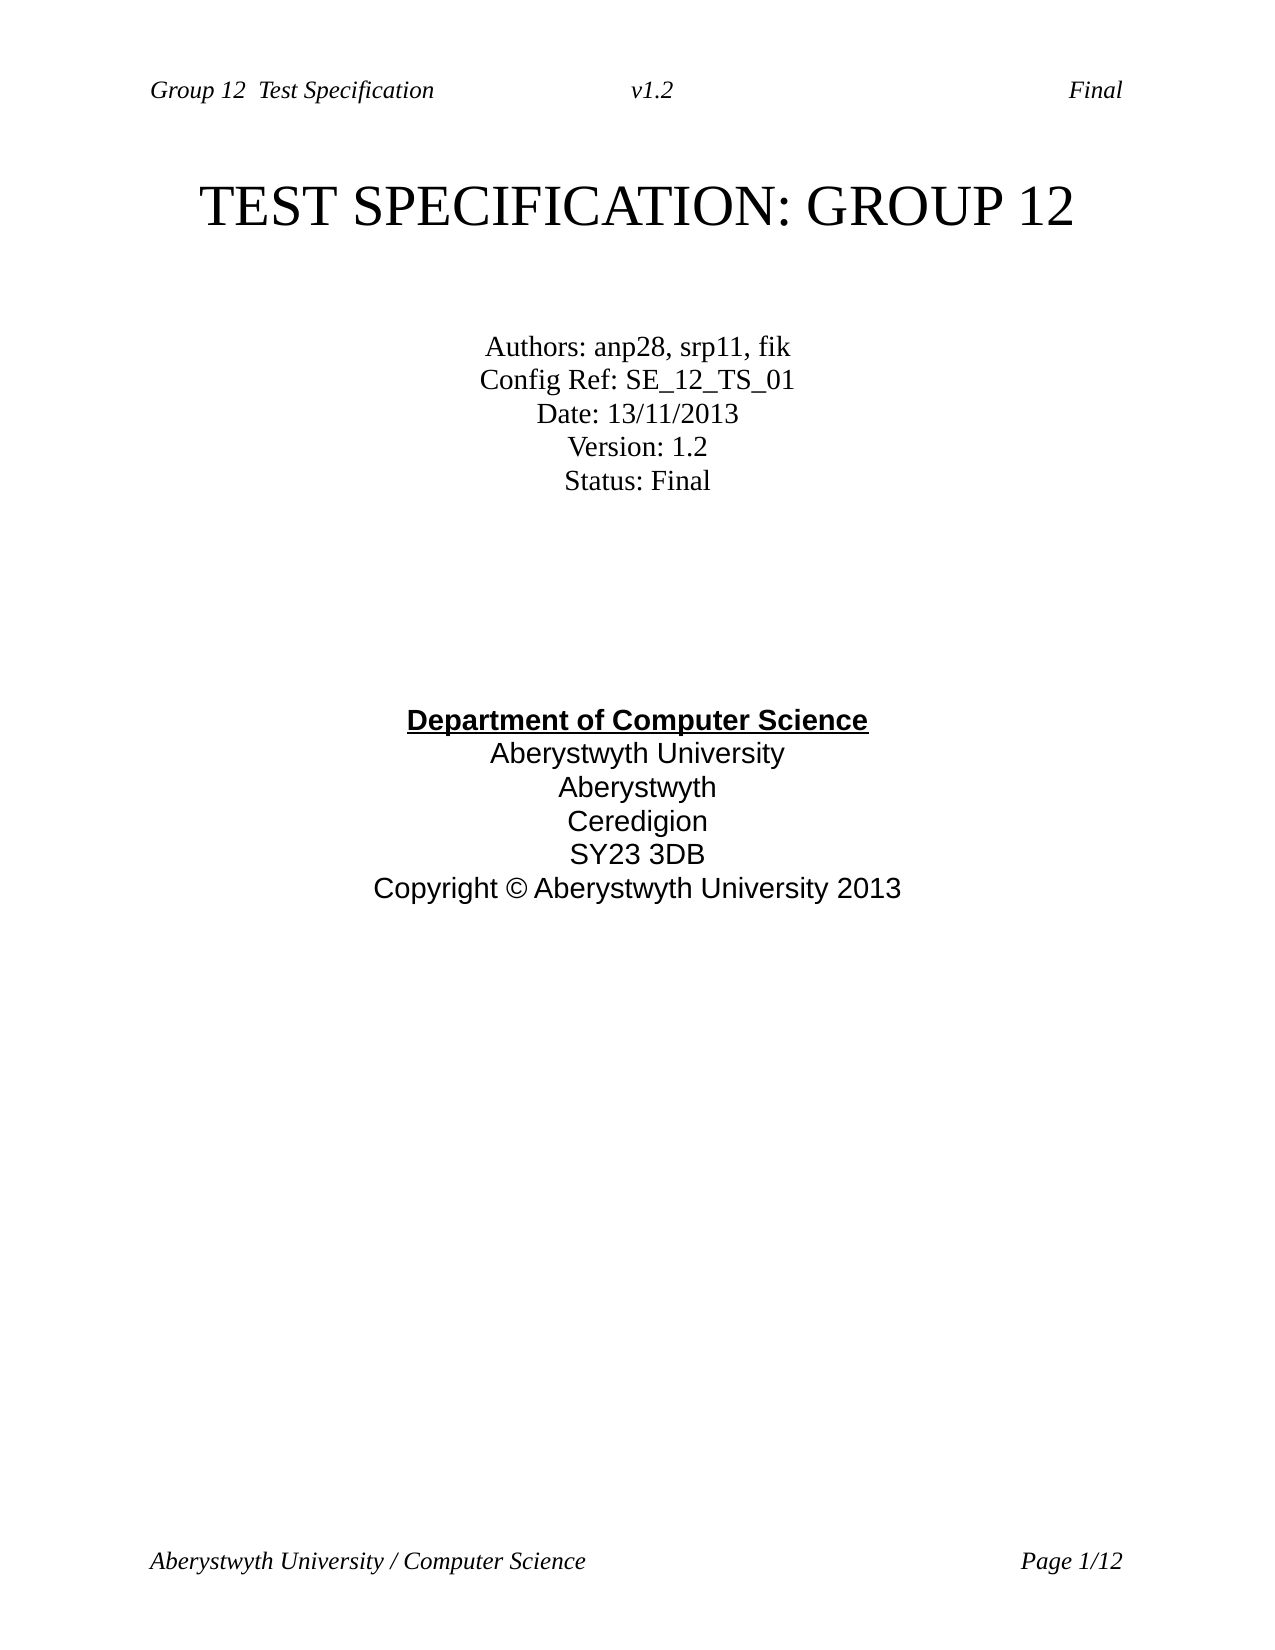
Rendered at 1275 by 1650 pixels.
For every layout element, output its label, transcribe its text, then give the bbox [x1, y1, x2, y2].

text Version: 1.2 [150, 429, 1125, 463]
text Copyright © Aberystwyth University 2013 [150, 871, 1125, 904]
text TEST SPECIFICATION: GROUP 12 [150, 171, 1125, 238]
text Date: 13/11/2013 [150, 396, 1125, 429]
text Aberystwyth University [150, 736, 1125, 770]
text Authors: anp28, srp11, fik [150, 329, 1125, 362]
text Ceredigion [150, 803, 1125, 837]
text Aberystwyth [150, 770, 1125, 803]
text SY23 3DB [150, 837, 1125, 871]
text Status: Final [150, 463, 1125, 497]
text Department of Computer Science [150, 703, 1125, 736]
text Config Ref: SE_12_TS_01 [150, 362, 1125, 396]
